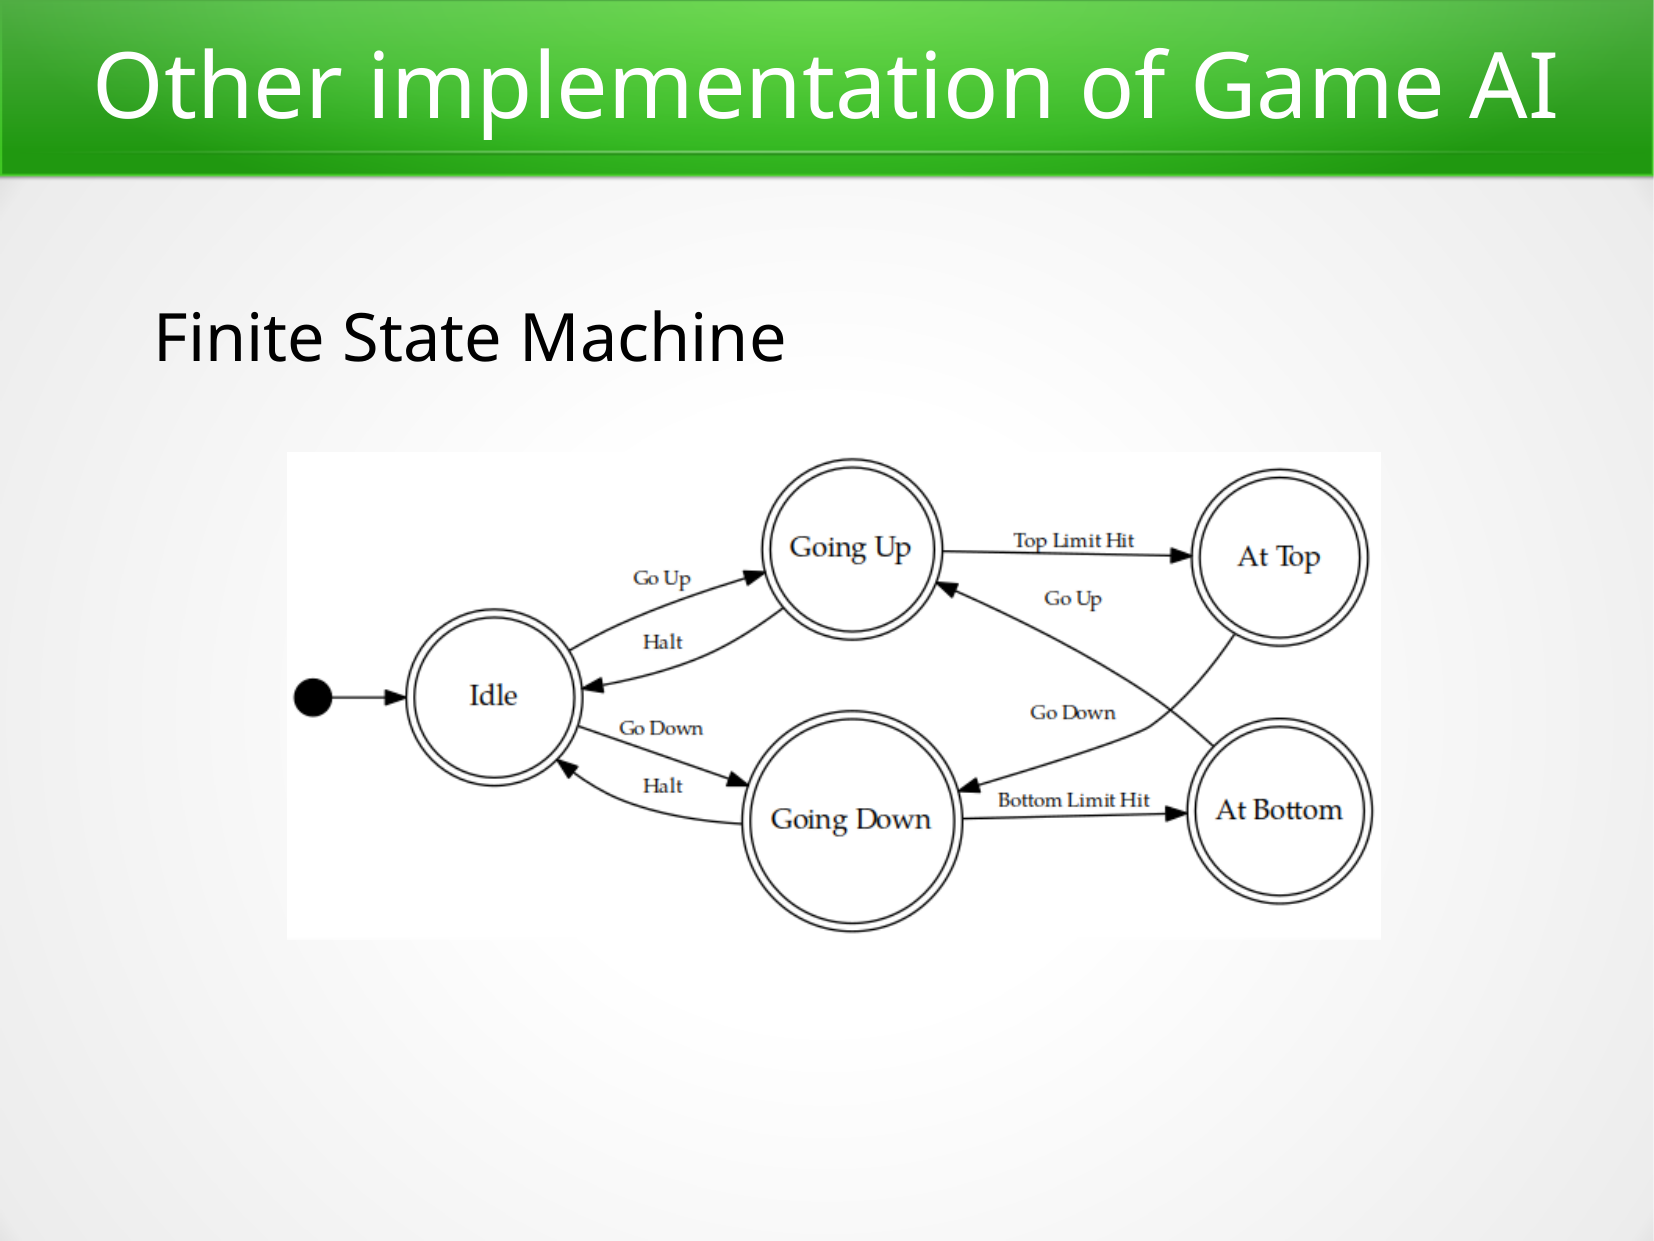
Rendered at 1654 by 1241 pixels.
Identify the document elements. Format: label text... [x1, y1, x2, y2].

title Other implementation of Game AI [82, 11, 1571, 154]
list Finite State Machine [82, 290, 1571, 1010]
picture [0, 0, 1654, 1241]
